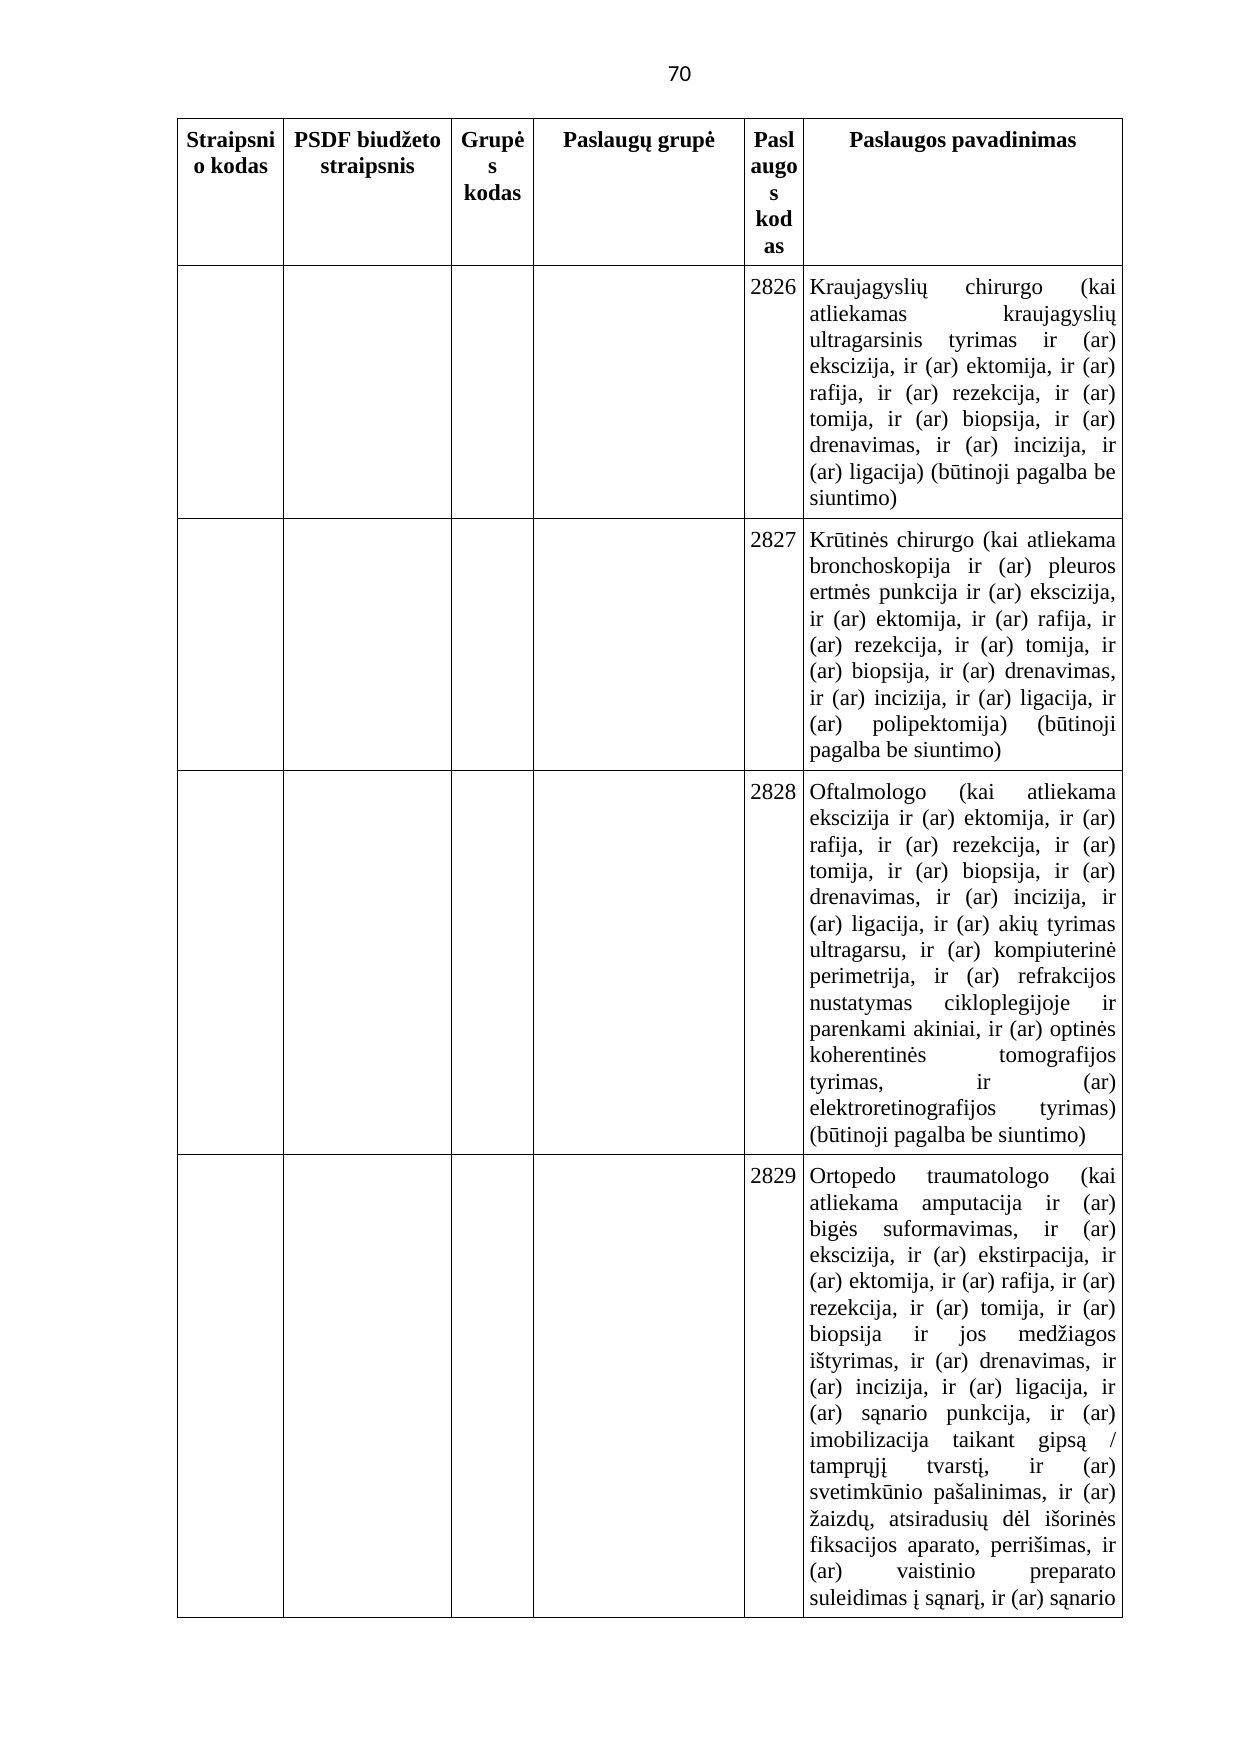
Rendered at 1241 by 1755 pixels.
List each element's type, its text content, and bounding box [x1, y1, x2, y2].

table_cell [534, 771, 744, 1154]
table_cell [178, 519, 283, 770]
table_cell [284, 519, 451, 770]
table_cell [178, 1155, 283, 1617]
table_cell Kraujagyslių chirurgo (kai atliekamas kraujagyslių ultragarsinis tyrimas ir (ar) ekscizija, ir (ar) ektomija, ir (ar) rafija, ir (ar) rezekcija, ir (ar) tomija, ir (ar) biopsija, ir (ar) drenavimas, ir (ar) incizija, ir (ar) ligacija) (būtinoji pagalba be siuntimo) [804, 266, 1122, 517]
table_cell [534, 266, 744, 517]
table_cell [178, 771, 283, 1154]
table_cell [534, 1155, 744, 1617]
table_cell [534, 519, 744, 770]
table_cell 2828 [745, 771, 803, 1154]
table_header Paslaugos kodas [745, 119, 803, 265]
table_cell [452, 519, 533, 770]
table_header Paslaugų grupė [534, 119, 744, 265]
table_cell Oftalmologo (kai atliekama ekscizija ir (ar) ektomija, ir (ar) rafija, ir (ar) rezekcija, ir (ar) tomija, ir (ar) biopsija, ir (ar) drenavimas, ir (ar) incizija, ir (ar) ligacija, ir (ar) akių tyrimas ultragarsu, ir (ar) kompiuterinė perimetrija, ir (ar) refrakcijos nustatymas cikloplegijoje ir parenkami akiniai, ir (ar) optinės koherentinės tomografijos tyrimas, ir (ar) elektroretinografijos tyrimas) (būtinoji pagalba be siuntimo) [804, 771, 1122, 1154]
table_cell Krūtinės chirurgo (kai atliekama bronchoskopija ir (ar) pleuros ertmės punkcija ir (ar) ekscizija, ir (ar) ektomija, ir (ar) rafija, ir (ar) rezekcija, ir (ar) tomija, ir (ar) biopsija, ir (ar) drenavimas, ir (ar) incizija, ir (ar) ligacija, ir (ar) polipektomija) (būtinoji pagalba be siuntimo) [804, 519, 1122, 770]
table_header Paslaugos pavadinimas [804, 119, 1122, 265]
table_cell 2829 [745, 1155, 803, 1617]
table_cell [452, 771, 533, 1154]
table_cell 2826 [745, 266, 803, 517]
table_cell [284, 266, 451, 517]
table_header Grupės kodas [452, 119, 533, 265]
table_header Straipsnio kodas [178, 119, 283, 265]
table_cell [452, 1155, 533, 1617]
table_cell [178, 266, 283, 517]
table_cell [452, 266, 533, 517]
table_cell Ortopedo traumatologo (kai atliekama amputacija ir (ar) bigės suformavimas, ir (ar) ekscizija, ir (ar) ekstirpacija, ir (ar) ektomija, ir (ar) rafija, ir (ar) rezekcija, ir (ar) tomija, ir (ar) biopsija ir jos medžiagos ištyrimas, ir (ar) drenavimas, ir (ar) incizija, ir (ar) ligacija, ir (ar) sąnario punkcija, ir (ar) imobilizacija taikant gipsą / tamprųjį tvarstį, ir (ar) svetimkūnio pašalinimas, ir (ar) žaizdų, atsiradusių dėl išorinės fiksacijos aparato, perrišimas, ir (ar) vaistinio preparato suleidimas į sąnarį, ir (ar) sąnario [804, 1155, 1122, 1617]
table_header PSDF biudžeto straipsnis [284, 119, 451, 265]
table_cell [284, 771, 451, 1154]
table_cell [284, 1155, 451, 1617]
table_cell 2827 [745, 519, 803, 770]
